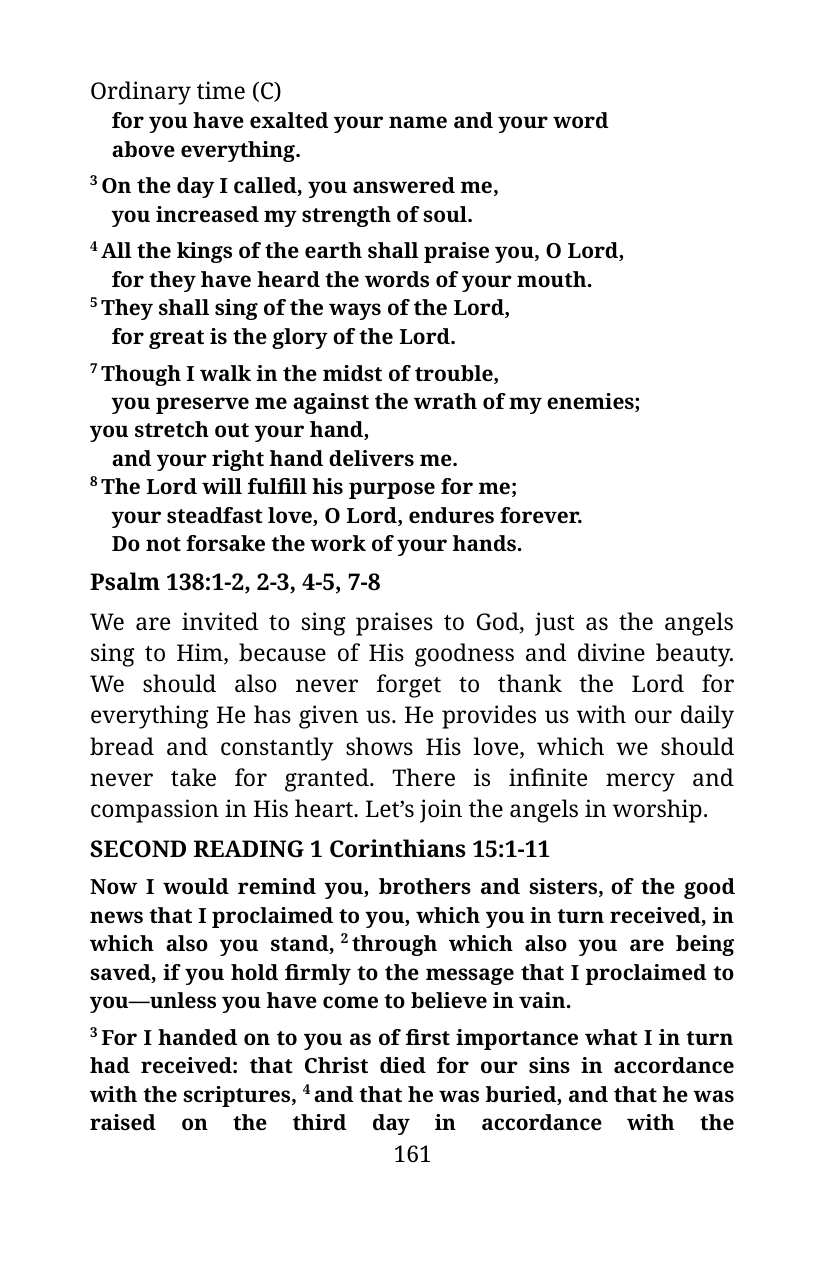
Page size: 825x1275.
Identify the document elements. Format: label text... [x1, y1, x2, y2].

text 3 On the day I called, you answered me, you increased my strength of soul. [90, 171, 735, 228]
text 4 All the kings of the earth shall praise you, O Lord, for they have heard the words of your mouth. 5 They shall sing of the ways of the Lord, for great is the glory of the Lord. [90, 237, 735, 350]
text Psalm 138:1-2, 2-3, 4-5, 7-8 [90, 566, 735, 597]
text for you have exalted your name and your word above everything. [90, 106, 735, 163]
text Now I would remind you, brothers and sisters, of the good news that I proclaimed to you, which you in turn received, in which also you stand, 2 through which also you are being saved, if you hold firmly to the message that I proclaimed to you—unless you have come to believe in vain. [90, 872, 735, 1014]
text SECOND READING 1 Corinthians 15:1-11 [90, 833, 735, 864]
text We are invited to sing praises to God, just as the angels sing to Him, because of His goodness and divine beauty. We should also never forget to thank the Lord for everything He has given us. He provides us with our daily bread and constantly shows His love, which we should never take for granted. There is infinite mercy and compassion in His heart. Let’s join the angels in worship. [90, 606, 735, 824]
text 3 For I handed on to you as of first importance what I in turn had received: that Christ died for our sins in accordance with the scriptures, 4 and that he was buried, and that he was raised on the third day in accordance with the [90, 1023, 735, 1137]
text 7 Though I walk in the midst of trouble, you preserve me against the wrath of my enemies; you stretch out your hand, and your right hand delivers me. 8 The Lord will fulfill his purpose for me; your steadfast love, O Lord, endures forever. Do not forsake the work of your hands. [90, 359, 735, 558]
